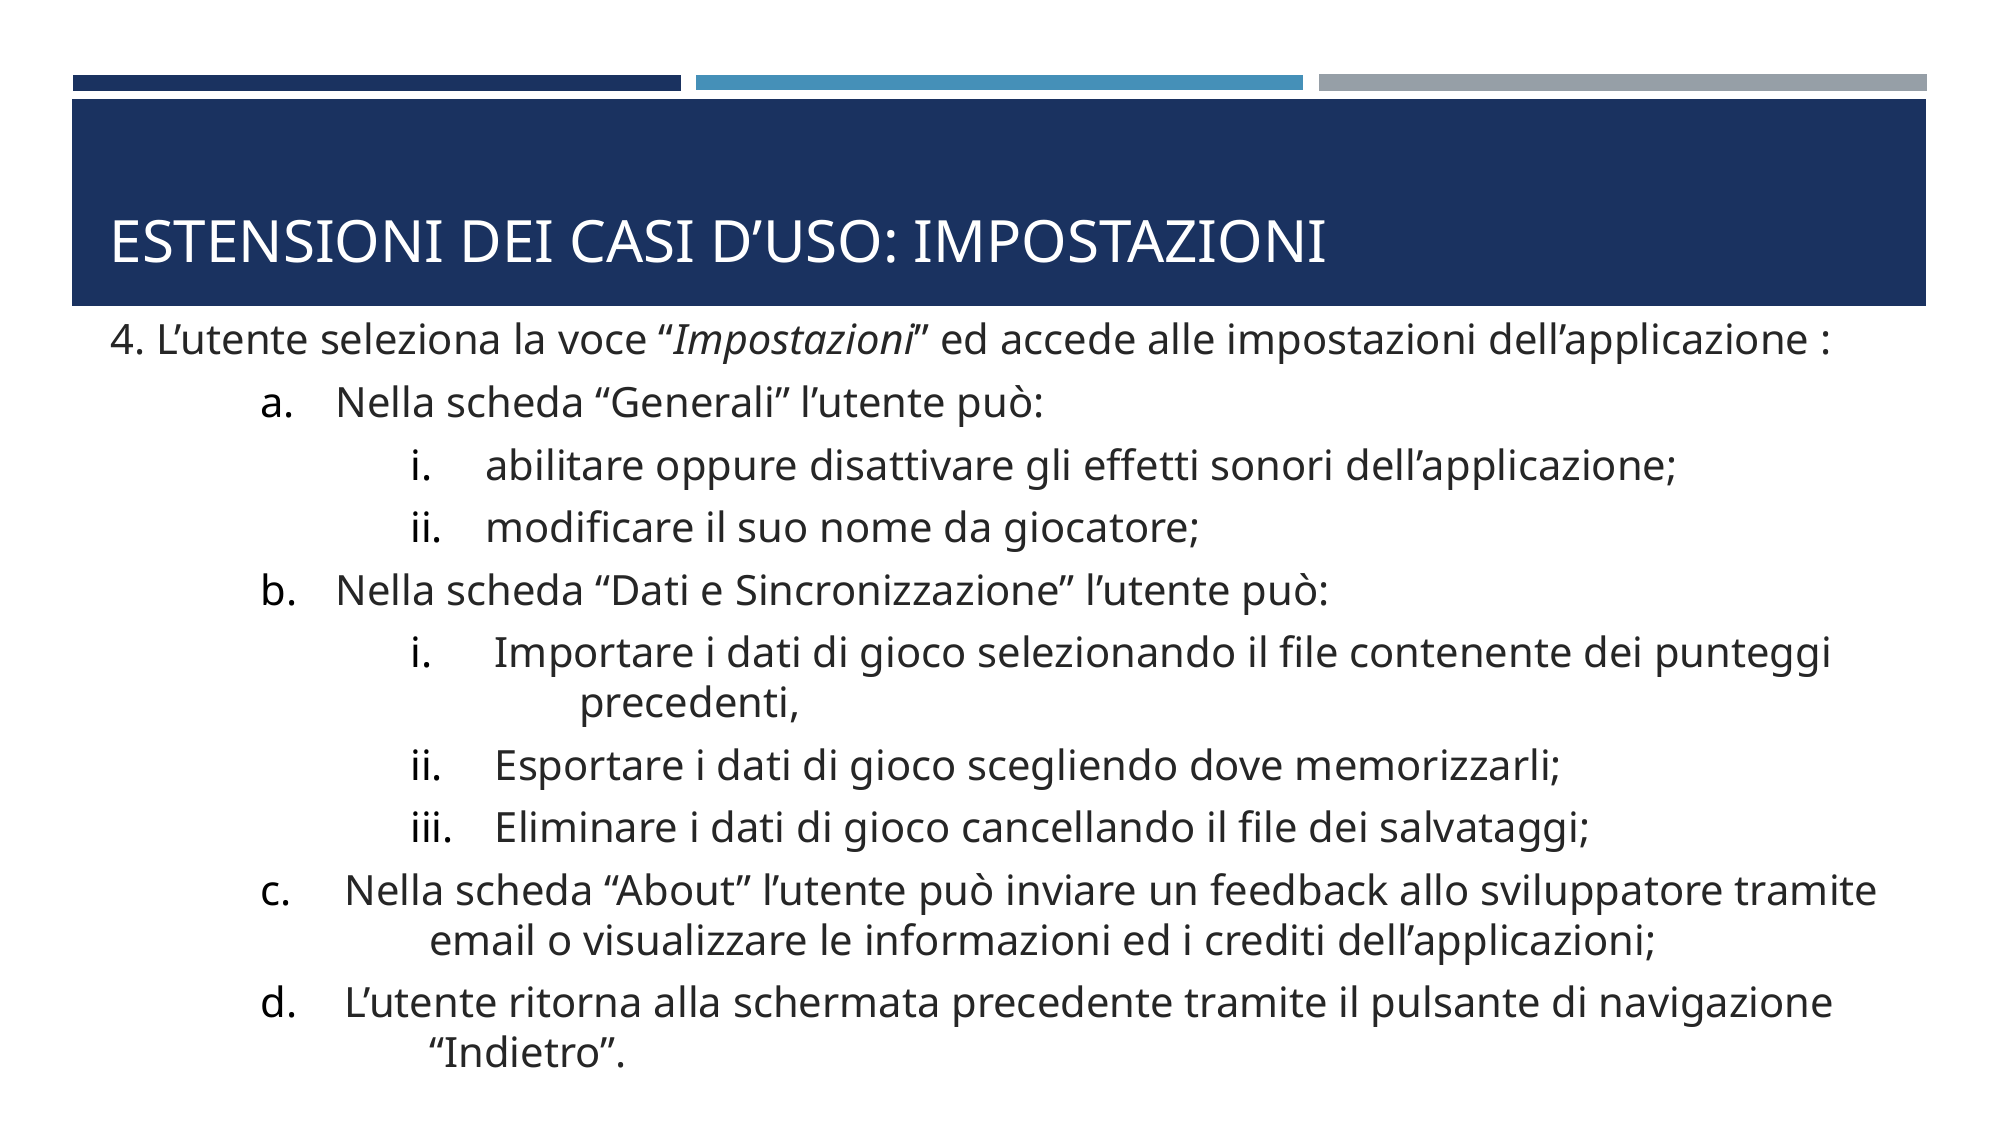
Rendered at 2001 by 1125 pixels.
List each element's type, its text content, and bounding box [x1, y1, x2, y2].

text_box 4. L’utente seleziona la voce “Impostazioni” ed accede alle impostazioni dell’applicazione : Nella scheda “Generali” l’utente può: abilitare oppure disattivare gli effetti sonori dell’applicazione; modificare il suo nome da giocatore; Nella scheda “Dati e Sincronizzazione” l’utente può: Importare i dati di gioco selezionando il file contenente dei punteggi precedenti, Esportare i dati di gioco scegliendo dove memorizzarli; Eliminare i dati di gioco cancellando il file dei salvataggi; Nella scheda “About” l’utente può inviare un feedback allo sviluppatore tramite email o visualizzare le informazioni ed i crediti dell’applicazioni; L’utente ritorna alla schermata precedente tramite il pulsante di navigazione “Indietro”. [95, 305, 1905, 1125]
title Estensioni dei casi d’uso: impostazioni [94, 119, 1904, 282]
